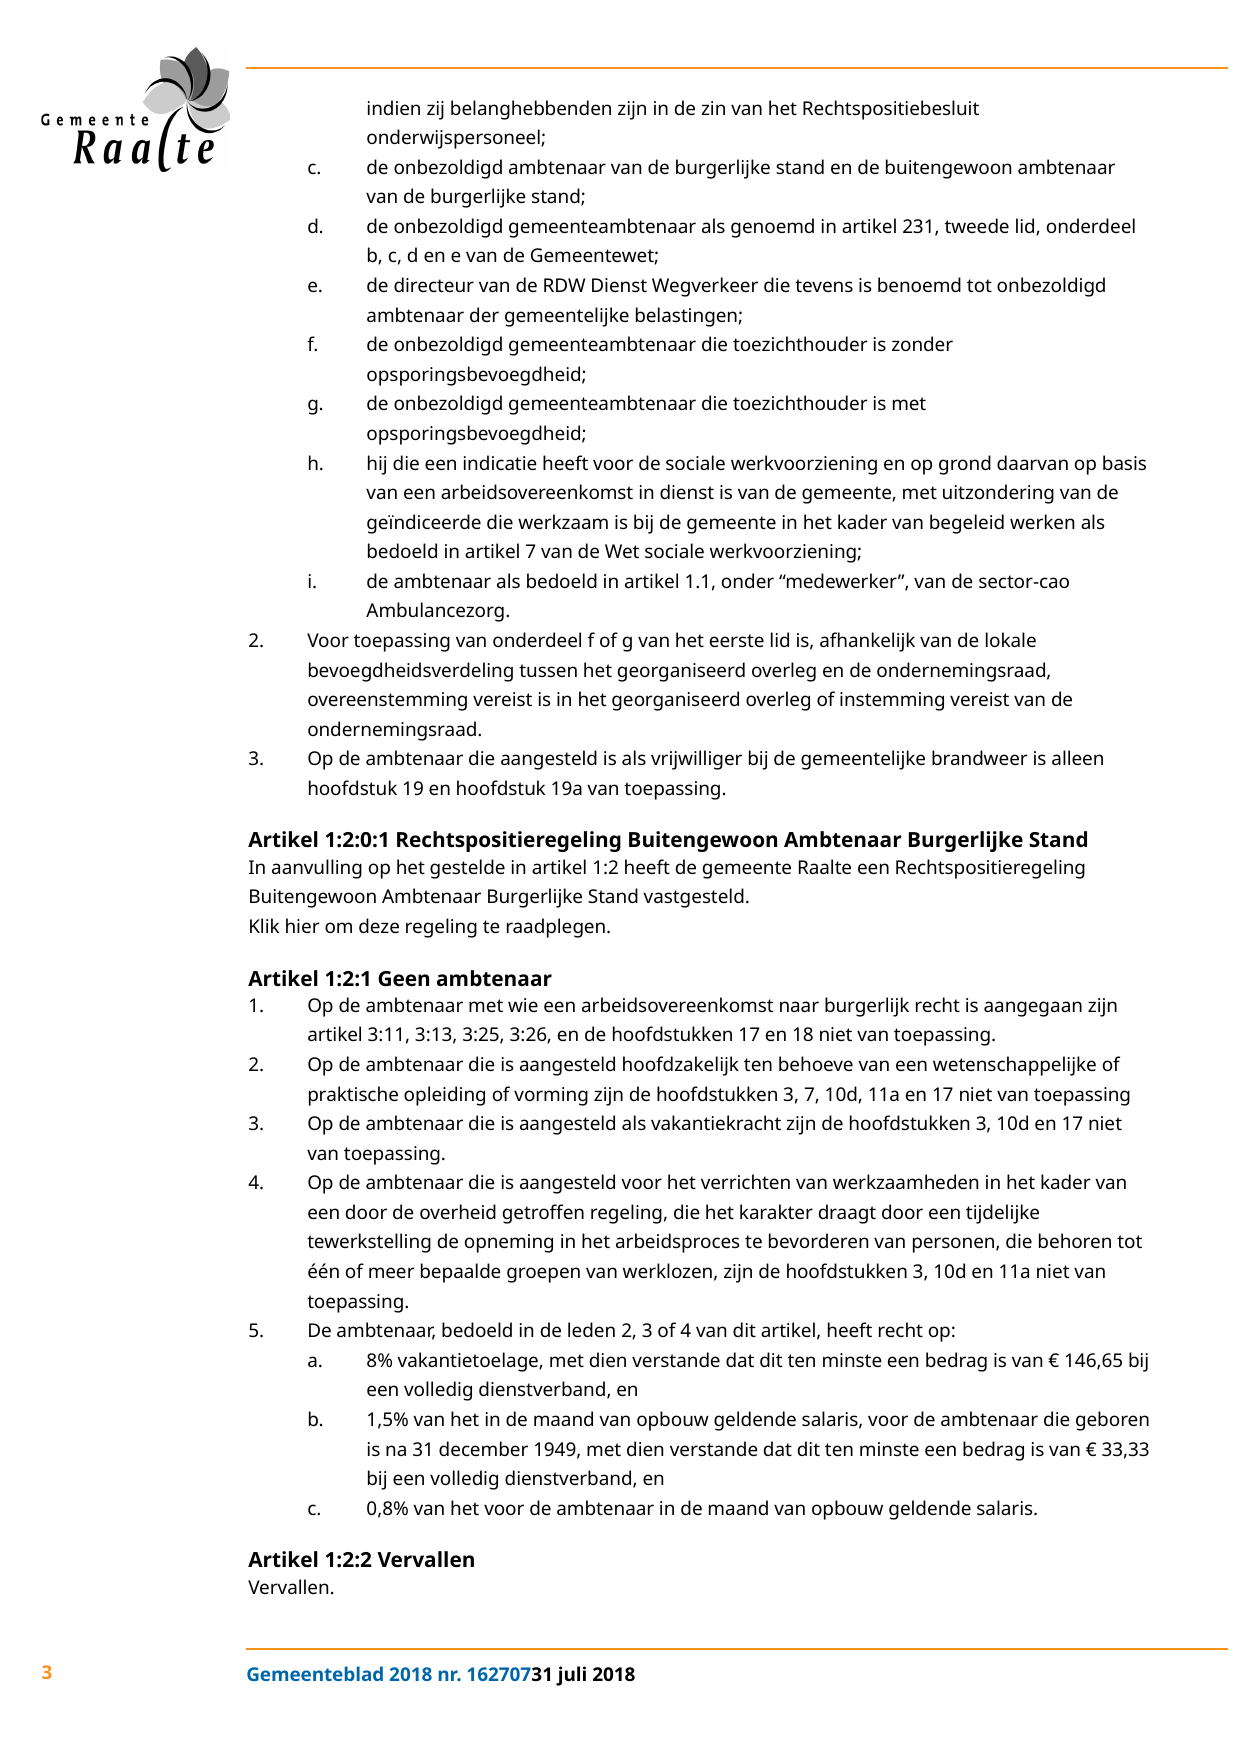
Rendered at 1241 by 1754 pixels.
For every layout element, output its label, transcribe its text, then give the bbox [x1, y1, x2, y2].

list hij die een indicatie heeft voor de sociale werkvoorziening en op grond daarvan op basis van een arbeidsovereenkomst in dienst is van de gemeente, met uitzondering van de geïndiceerde die werkzaam is bij de gemeente in het kader van begeleid werken als bedoeld in artikel 7 van de Wet sociale werkvoorziening; [307, 450, 1152, 564]
text In aanvulling op het gestelde in artikel 1:2 heeft de gemeente Raalte een Rechtspositieregeling Buitengewoon Ambtenaar Burgerlijke Stand vastgesteld. [248, 854, 1152, 909]
list Voor toepassing van onderdeel f of g van het eerste lid is, afhankelijk van de lokale bevoegdheidsverdeling tussen het georganiseerd overleg en de ondernemingsraad, overeenstemming vereist is in het georganiseerd overleg of instemming vereist van de ondernemingsraad. [248, 627, 1152, 742]
list de directeur van de RDW Dienst Wegverkeer die tevens is benoemd tot onbezoldigd ambtenaar der gemeentelijke belastingen; [307, 272, 1152, 328]
text Klik hier om deze regeling te raadplegen. [248, 913, 1152, 939]
text Artikel 1:2:2 Vervallen [248, 1545, 1152, 1574]
list Op de ambtenaar die aangesteld is als vrijwilliger bij de gemeentelijke brandweer is alleen hoofdstuk 19 en hoofdstuk 19a van toepassing. [248, 746, 1152, 801]
list de onbezoldigd ambtenaar van de burgerlijke stand en de buitengewoon ambtenaar van de burgerlijke stand; [307, 154, 1152, 209]
list Op de ambtenaar die is aangesteld hoofdzakelijk ten behoeve van een wetenschappelijke of praktische opleiding of vorming zijn de hoofdstukken 3, 7, 10d, 11a en 17 niet van toepassing [248, 1051, 1152, 1107]
list 8% vakantietoelage, met dien verstande dat dit ten minste een bedrag is van € 146,65 bij een volledig dienstverband, en [307, 1347, 1152, 1402]
list 1,5% van het in de maand van opbouw geldende salaris, voor de ambtenaar die geboren is na 31 december 1949, met dien verstande dat dit ten minste een bedrag is van € 33,33 bij een volledig dienstverband, en [307, 1406, 1152, 1491]
text Artikel 1:2:0:1 Rechtspositieregeling Buitengewoon Ambtenaar Burgerlijke Stand [248, 826, 1152, 854]
list de onbezoldigd gemeenteambtenaar die toezichthouder is zonder opsporingsbevoegdheid; [307, 331, 1152, 387]
list Op de ambtenaar met wie een arbeidsovereenkomst naar burgerlijk recht is aangegaan zijn artikel 3:11, 3:13, 3:25, 3:26, en de hoofdstukken 17 en 18 niet van toepassing. [248, 992, 1152, 1047]
list indien zij belanghebbenden zijn in de zin van het Rechtspositiebesluit onderwijspersoneel; [307, 95, 1152, 150]
picture [41, 47, 231, 172]
list Op de ambtenaar die is aangesteld voor het verrichten van werkzaamheden in het kader van een door de overheid getroffen regeling, die het karakter draagt door een tijdelijke tewerkstelling de opneming in het arbeidsproces te bevorderen van personen, die behoren tot één of meer bepaalde groepen van werklozen, zijn de hoofdstukken 3, 10d en 11a niet van toepassing. [248, 1169, 1152, 1314]
text Vervallen. [248, 1574, 1152, 1599]
text Artikel 1:2:1 Geen ambtenaar [248, 964, 1152, 992]
list de onbezoldigd gemeenteambtenaar die toezichthouder is met opsporingsbevoegdheid; [307, 391, 1152, 446]
list de onbezoldigd gemeenteambtenaar als genoemd in artikel 231, tweede lid, onderdeel b, c, d en e van de Gemeentewet; [307, 213, 1152, 268]
list de ambtenaar als bedoeld in artikel 1.1, onder “medewerker”, van de sector-cao Ambulancezorg. [307, 568, 1152, 623]
list De ambtenaar, bedoeld in de leden 2, 3 of 4 van dit artikel, heeft recht op: [248, 1317, 1152, 1343]
list Op de ambtenaar die is aangesteld als vakantiekracht zijn de hoofdstukken 3, 10d en 17 niet van toepassing. [248, 1110, 1152, 1166]
list 0,8% van het voor de ambtenaar in de maand van opbouw geldende salaris. [307, 1495, 1152, 1521]
